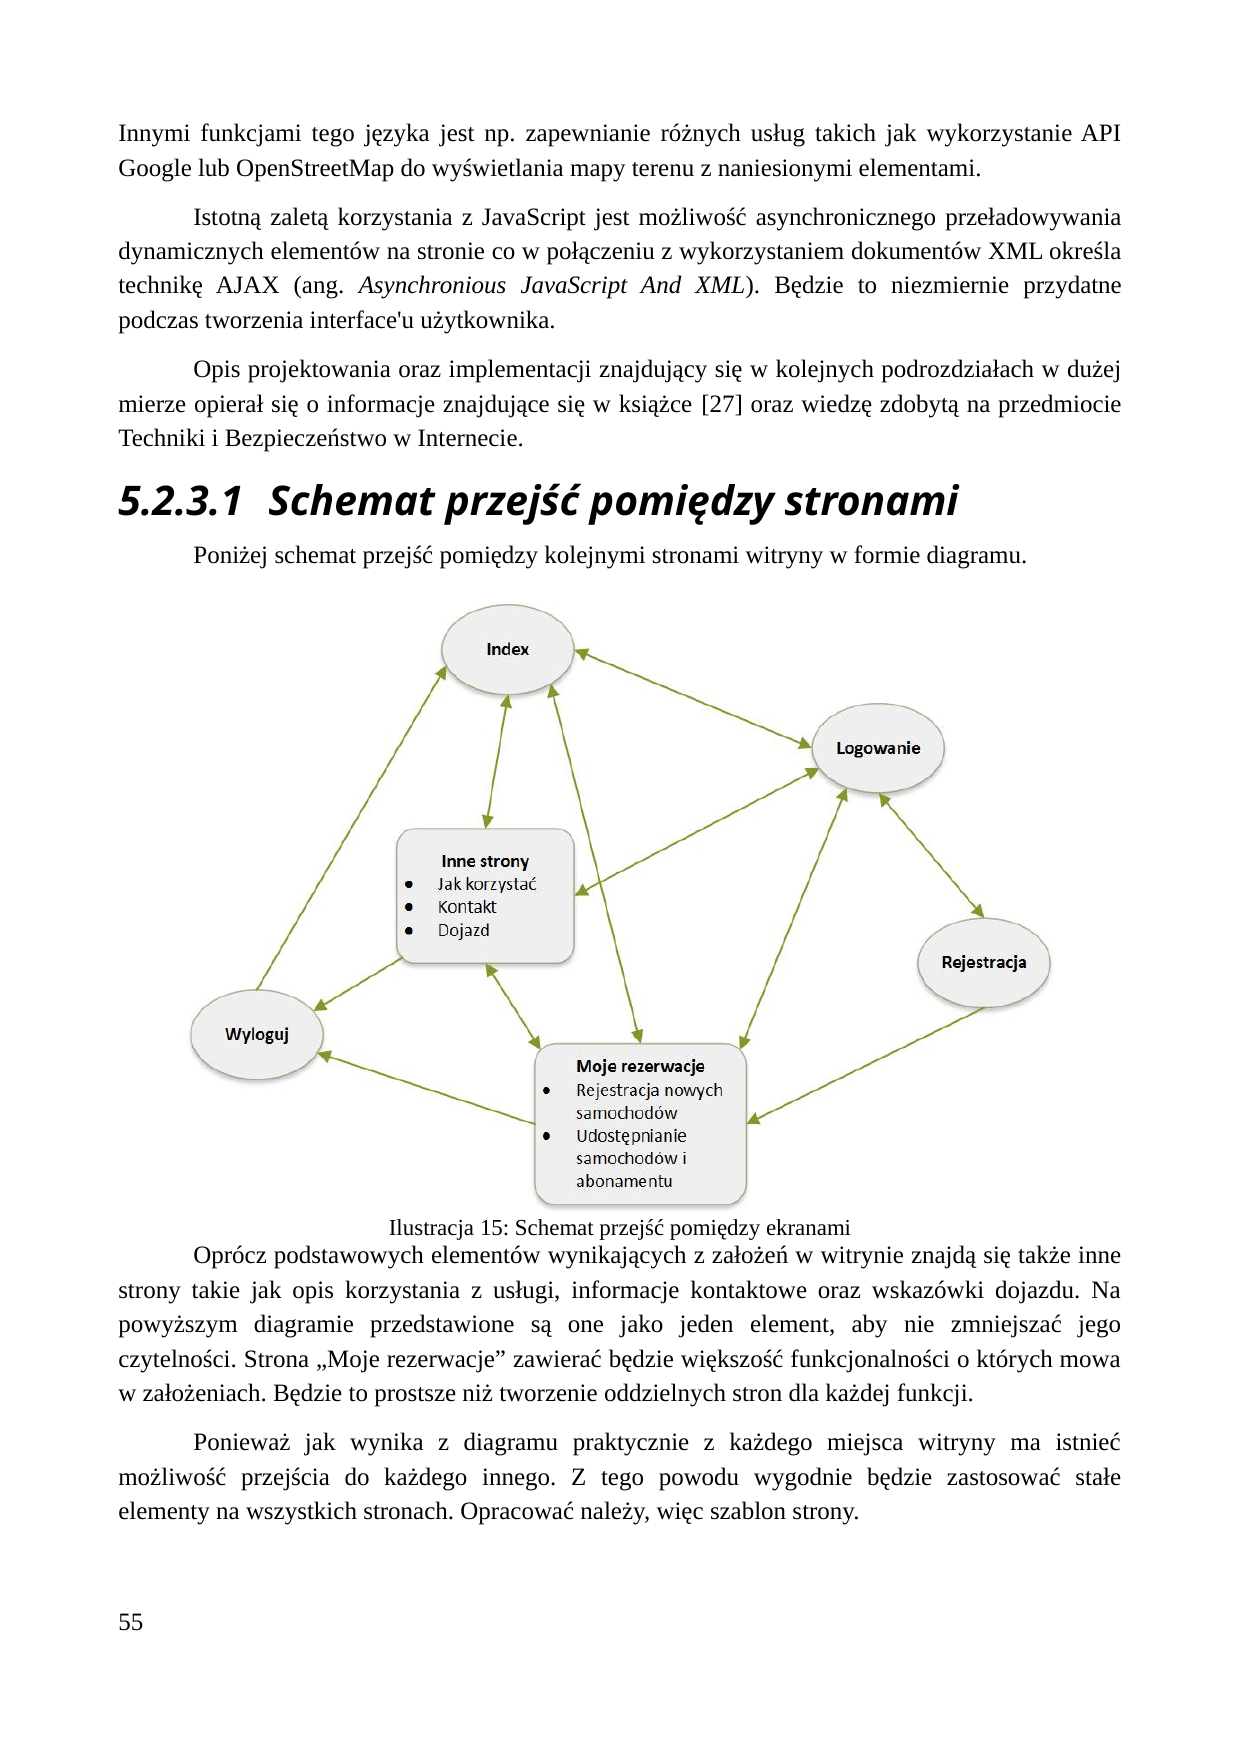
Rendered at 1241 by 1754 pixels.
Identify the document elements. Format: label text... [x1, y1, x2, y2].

text Opis projektowania oraz implementacji znajdujący się w kolejnych podrozdziałach w dużej mierze opierał się o informacje znajdujące się w książce [27] oraz wiedzę zdobytą na przedmiocie Techniki i Bezpieczeństwo w Internecie. [118, 354, 1122, 452]
text Ilustracja 15: Schemat przejść pomiędzy ekranami [183, 1215, 1057, 1241]
text Innymi funkcjami tego języka jest np. zapewnianie różnych usług takich jak wykorzystanie API Google lub OpenStreetMap do wyświetlania mapy terenu z naniesionymi elementami. [118, 118, 1122, 181]
text Poniżej schemat przejść pomiędzy kolejnymi stronami witryny w formie diagramu. [118, 540, 1122, 569]
text Istotną zaletą korzystania z JavaScript jest możliwość asynchronicznego przeładowywania dynamicznych elementów na stronie co w połączeniu z wykorzystaniem dokumentów XML określa technikę AJAX (ang. Asynchronious JavaScript And XML). Będzie to niezmiernie przydatne podczas tworzenia interface'u użytkownika. [118, 202, 1122, 334]
text Ponieważ jak wynika z diagramu praktycznie z każdego miejsca witryny ma istnieć możliwość przejścia do każdego innego. Z tego powodu wygodnie będzie zastosować stałe elementy na wszystkich stronach. Opracować należy, więc szablon strony. [118, 1427, 1122, 1525]
subtitle Schemat przejść pomiędzy stronami [118, 472, 1122, 528]
text Oprócz podstawowych elementów wynikających z założeń w witrynie znajdą się także inne strony takie jak opis korzystania z usługi, informacje kontaktowe oraz wskazówki dojazdu. Na powyższym diagramie przedstawione są one jako jeden element, aby nie zmniejszać jego czytelności. Strona „Moje rezerwacje” zawierać będzie większość funkcjonalności o których mowa w założeniach. Będzie to prostsze niż tworzenie oddzielnych stron dla każdej funkcji. [118, 1215, 1122, 1407]
picture [183, 601, 1057, 1215]
